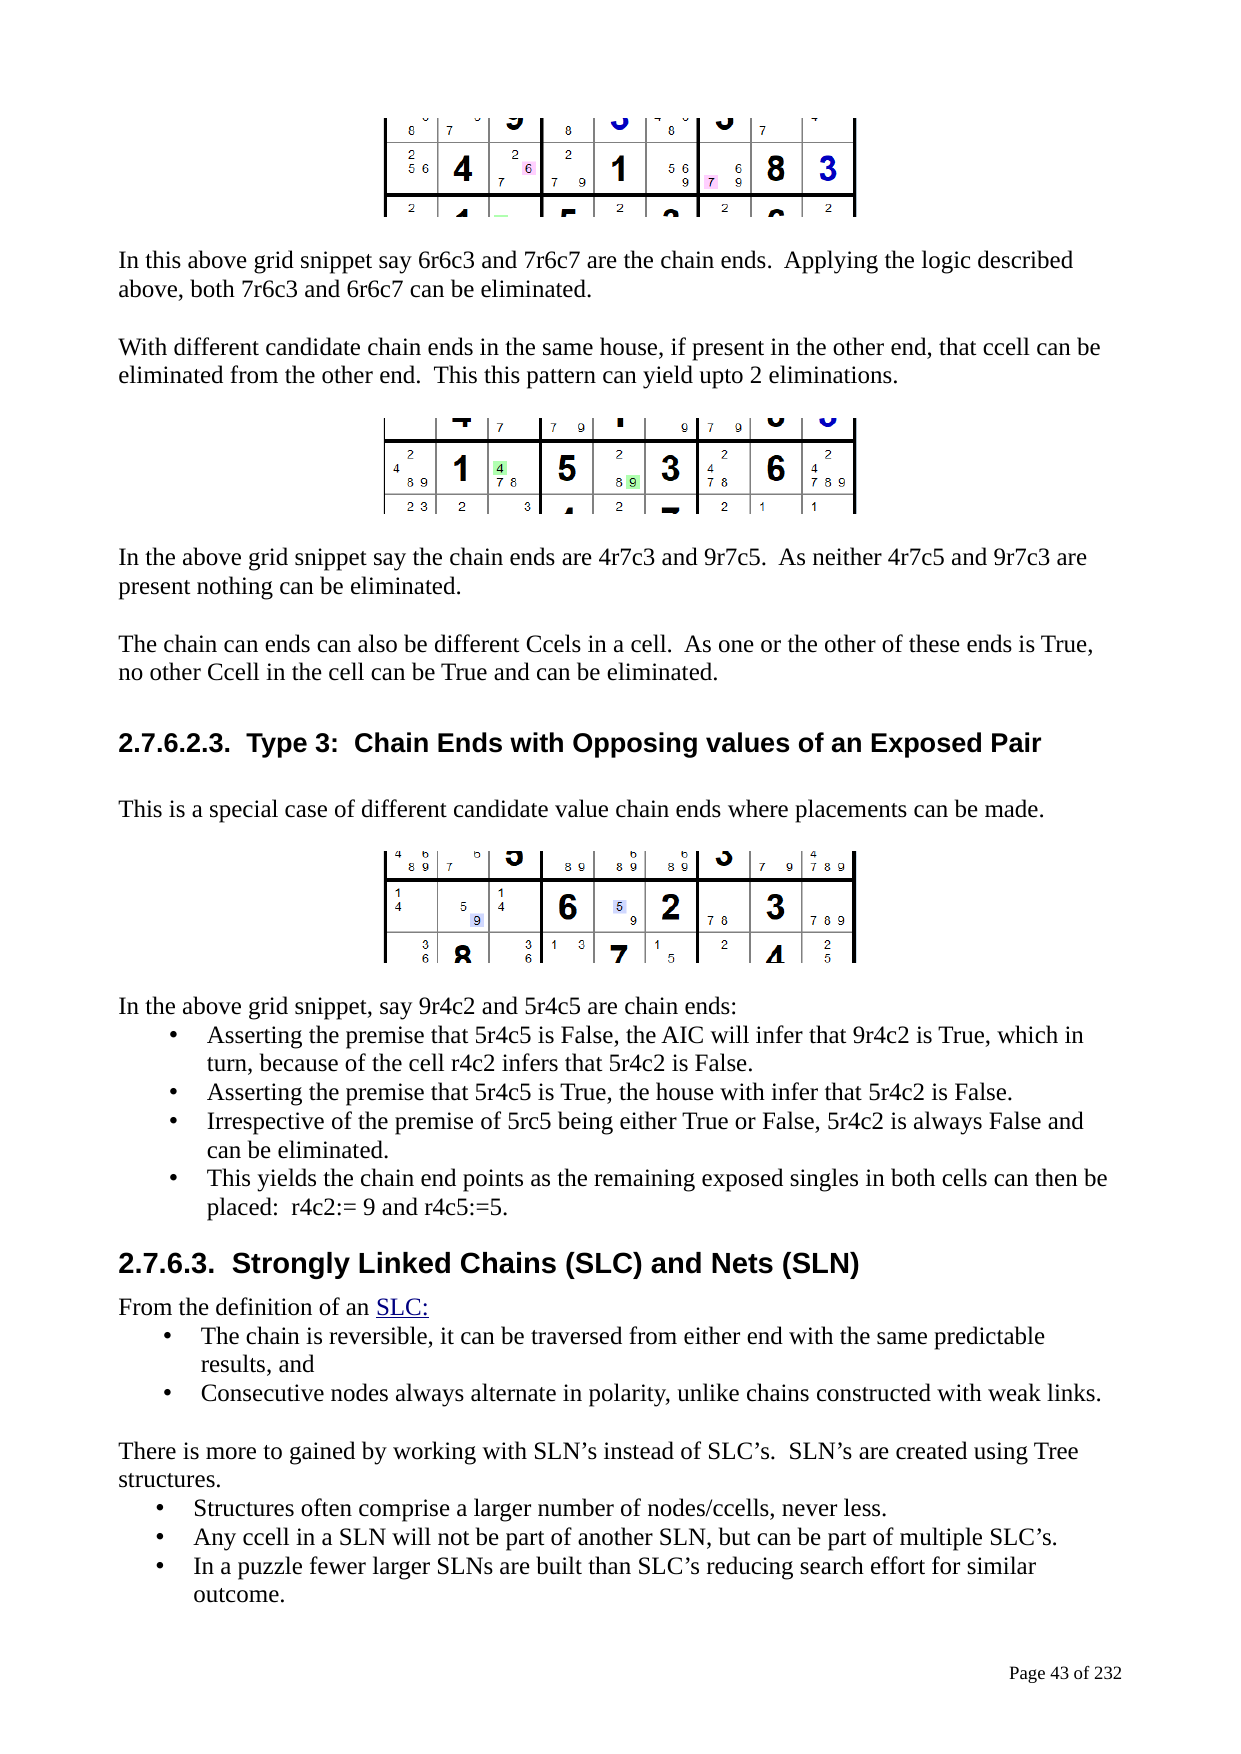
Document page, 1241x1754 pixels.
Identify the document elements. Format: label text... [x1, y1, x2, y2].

text In this above grid snippet say 6r6c3 and 7r6c7 are the chain ends. Applying the logic described above, both 7r6c3 and 6r6c7 can be eliminated. [118, 246, 1122, 303]
picture [383, 851, 857, 963]
text In the above grid snippet, say 9r4c2 and 5r4c5 are chain ends: [118, 991, 1122, 1020]
list The chain is reversible, it can be traversed from either end with the same predictable results, and [163, 1321, 1122, 1378]
list Irrespective of the premise of 5rc5 being either True or False, 5r4c2 is always False and can be eliminated. [169, 1106, 1122, 1163]
subtitle Type 3: Chain Ends with Opposing values of an Exposed Pair [118, 727, 1122, 759]
text There is more to gained by working with SLN’s instead of SLC’s. SLN’s are created using Tree structures. [118, 1436, 1122, 1493]
list This yields the chain end points as the remaining exposed singles in both cells can then be placed: r4c2:= 9 and r4c5:=5. [169, 1163, 1122, 1221]
list Any ccell in a SLN will not be part of another SLN, but can be part of multiple SLC’s. [156, 1522, 1122, 1551]
text From the definition of an SLC: [118, 1292, 1122, 1321]
list Consecutive nodes always alternate in polarity, unlike chains constructed with weak links. [163, 1378, 1122, 1407]
text This is a special case of different candidate value chain ends where placements can be made. [118, 794, 1122, 822]
list Asserting the premise that 5r4c5 is False, the AIC will infer that 9r4c2 is True, which in turn, because of the cell r4c2 infers that 5r4c2 is False. [169, 1020, 1122, 1077]
text The chain can ends can also be different Ccels in a cell. As one or the other of these ends is True, no other Ccell in the cell can be True and can be eliminated. [118, 629, 1122, 686]
list Structures often comprise a larger number of nodes/ccells, never less. [156, 1493, 1122, 1522]
picture [383, 118, 857, 217]
picture [383, 418, 857, 514]
list Asserting the premise that 5r4c5 is True, the house with infer that 5r4c2 is False. [169, 1077, 1122, 1106]
text In the above grid snippet say the chain ends are 4r7c3 and 9r7c5. As neither 4r7c5 and 9r7c3 are present nothing can be eliminated. [118, 542, 1122, 600]
subtitle Strongly Linked Chains (SLC) and Nets (SLN) [118, 1246, 1122, 1279]
list In a puzzle fewer larger SLNs are built than SLC’s reducing search effort for similar outcome. [156, 1551, 1122, 1608]
text With different candidate chain ends in the same house, if present in the other end, that ccell can be eliminated from the other end. This this pattern can yield upto 2 eliminations. [118, 332, 1122, 389]
